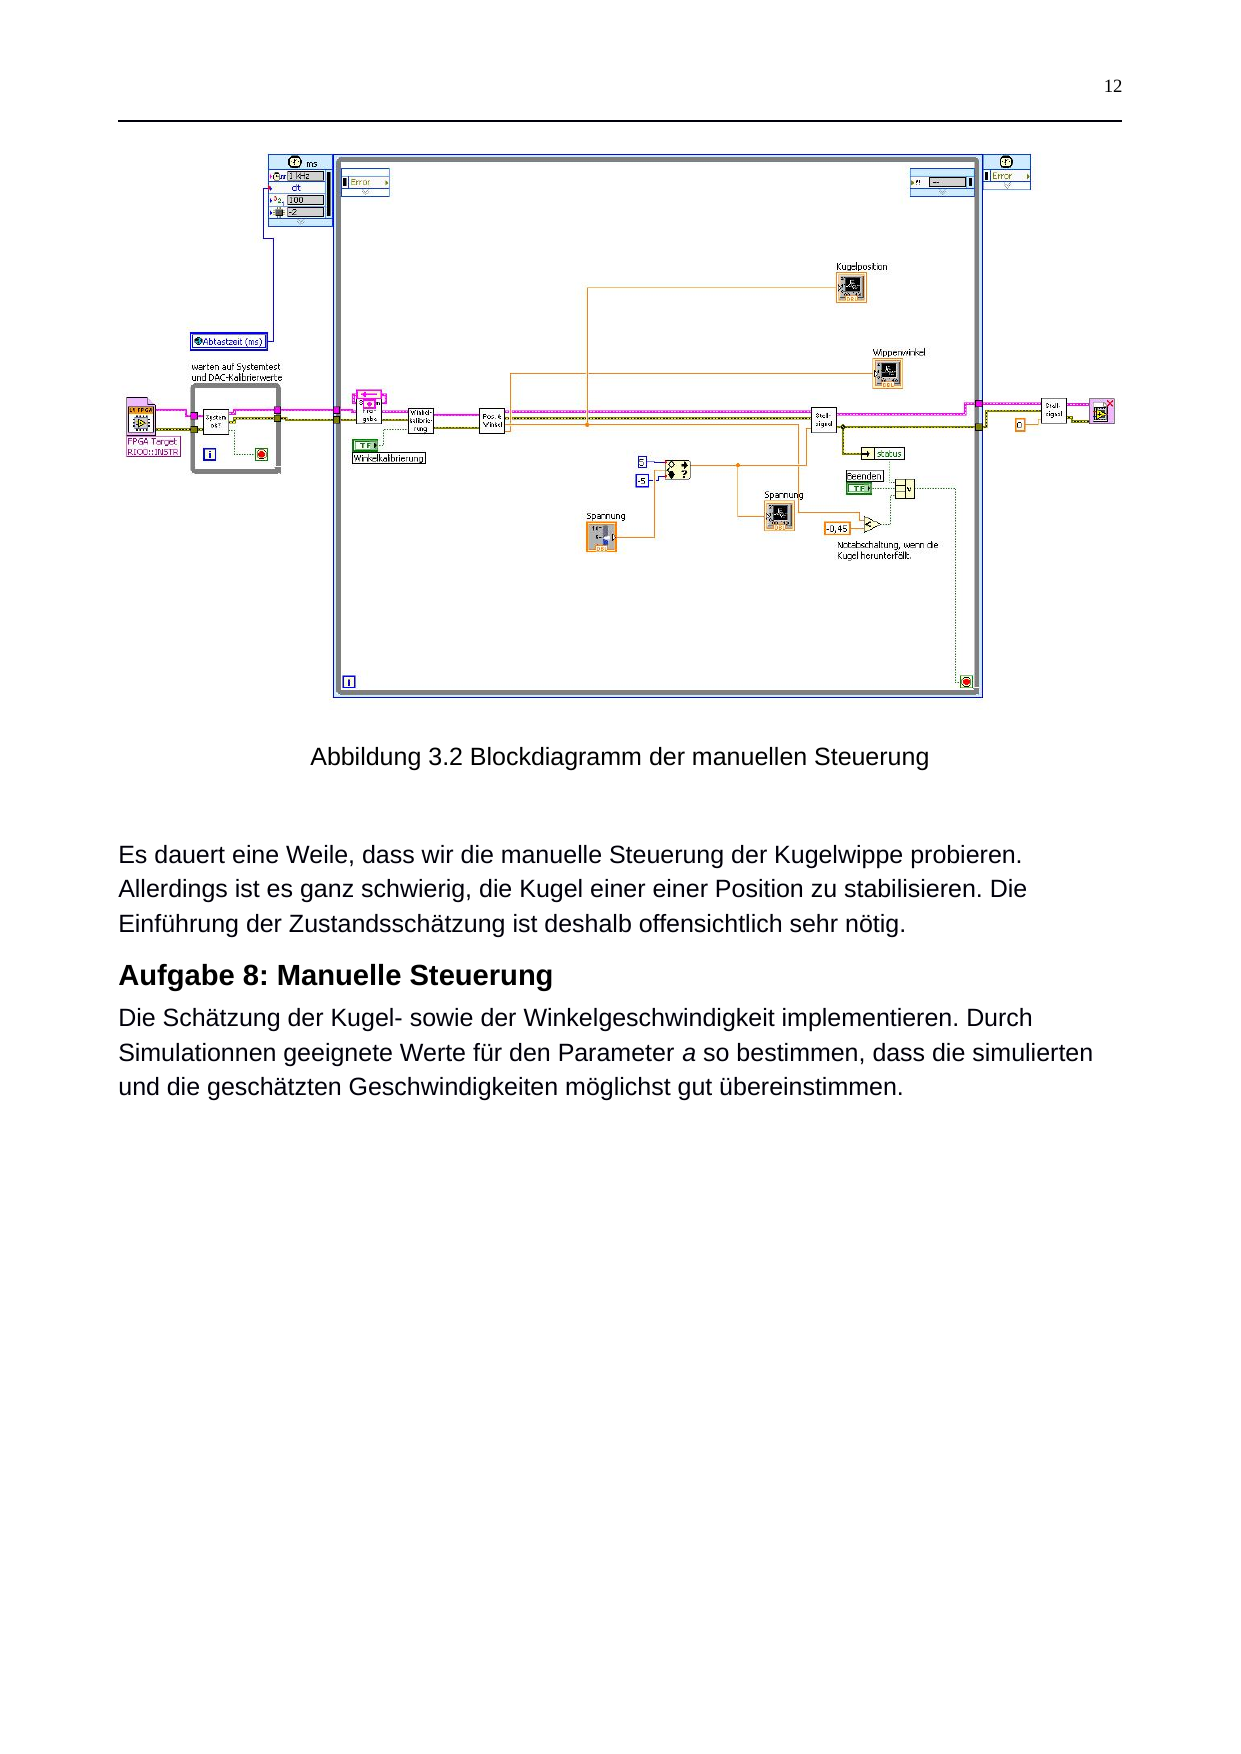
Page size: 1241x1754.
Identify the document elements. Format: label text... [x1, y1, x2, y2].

title Aufgabe 8: Manuelle Steuerung [118, 958, 1122, 991]
text Die Schätzung der Kugel- sowie der Winkelgeschwindigkeit implementieren. Durch Simulationnen geeignete Werte für den Parameter a so bestimmen, dass die simulierten und die geschätzten Geschwindigkeiten möglichst gut übereinstimmen. [118, 1003, 1122, 1101]
text Abbildung 3.2 Blockdiagramm der manuellen Steuerung [118, 742, 1122, 771]
text Es dauert eine Weile, dass wir die manuelle Steuerung der Kugelwippe probieren. Allerdings ist es ganz schwierig, die Kugel einer einer Position zu stabilisieren. Die Einführung der Zustandsschätzung ist deshalb offensichtlich sehr nötig. [118, 840, 1122, 938]
picture [118, 121, 1123, 722]
